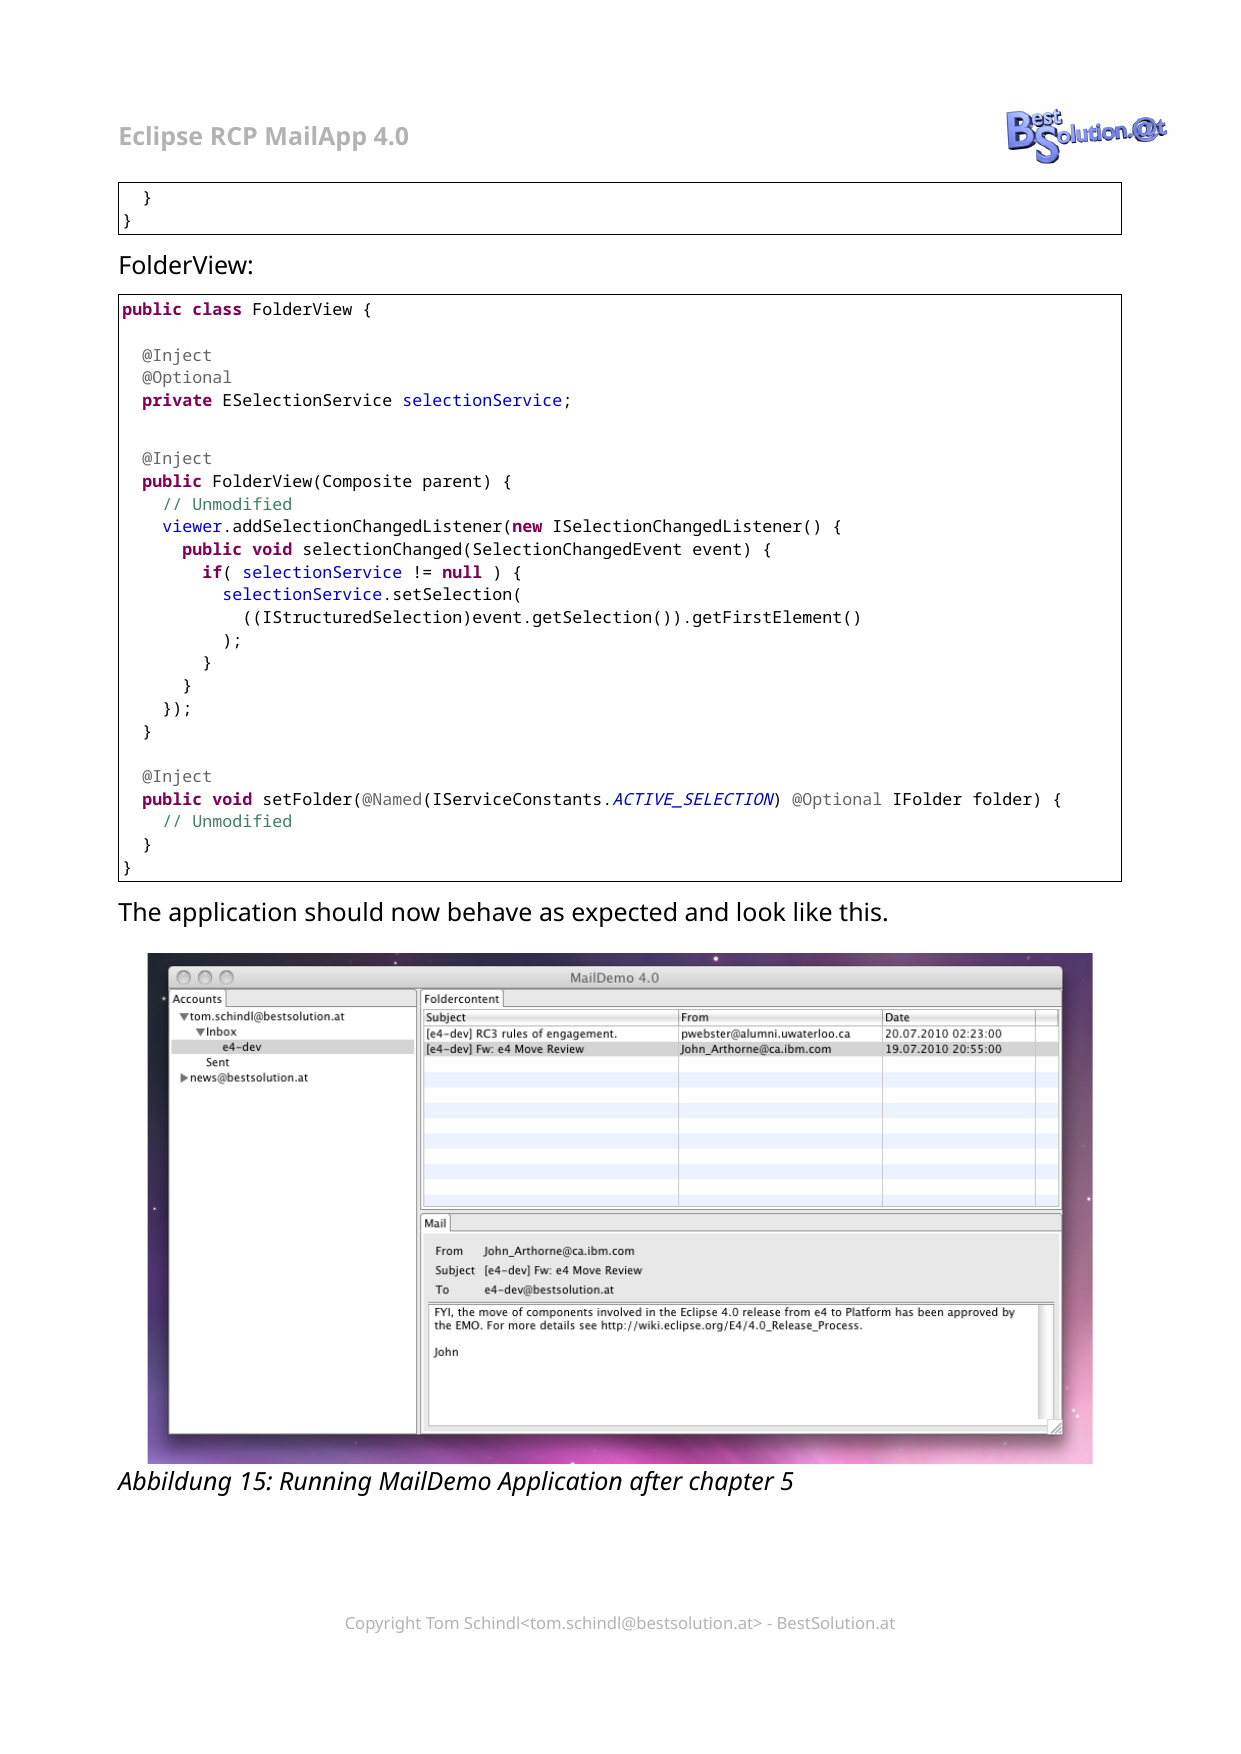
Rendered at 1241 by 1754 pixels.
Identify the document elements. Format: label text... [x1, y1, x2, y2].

picture [147, 953, 1093, 1464]
text Abbildung 15: Running MailDemo Application after chapter 5 [118, 1464, 1122, 1497]
text @Inject public FolderView(Composite parent) { // Unmodified viewer.addSelectionChangedListener(new ISelectionChangedListener() { public void selectionChanged(SelectionChangedEvent event) { if( selectionService != null ) { selectionService.setSelection( ((IStructuredSelection)event.getSelection()).getFirstElement() ); } } }); } @Inject public void setFolder(@Named(IServiceConstants.ACTIVE_SELECTION) @Optional IFolder folder) { // Unmodified } } [119, 420, 1121, 881]
text } } [119, 183, 1121, 234]
picture [1002, 101, 1181, 191]
text The application should now behave as expected and look like this. [118, 895, 1122, 929]
text FolderView: [118, 247, 1122, 282]
text public class FolderView { @Inject @Optional private ESelectionService selectionService; [119, 295, 1121, 412]
